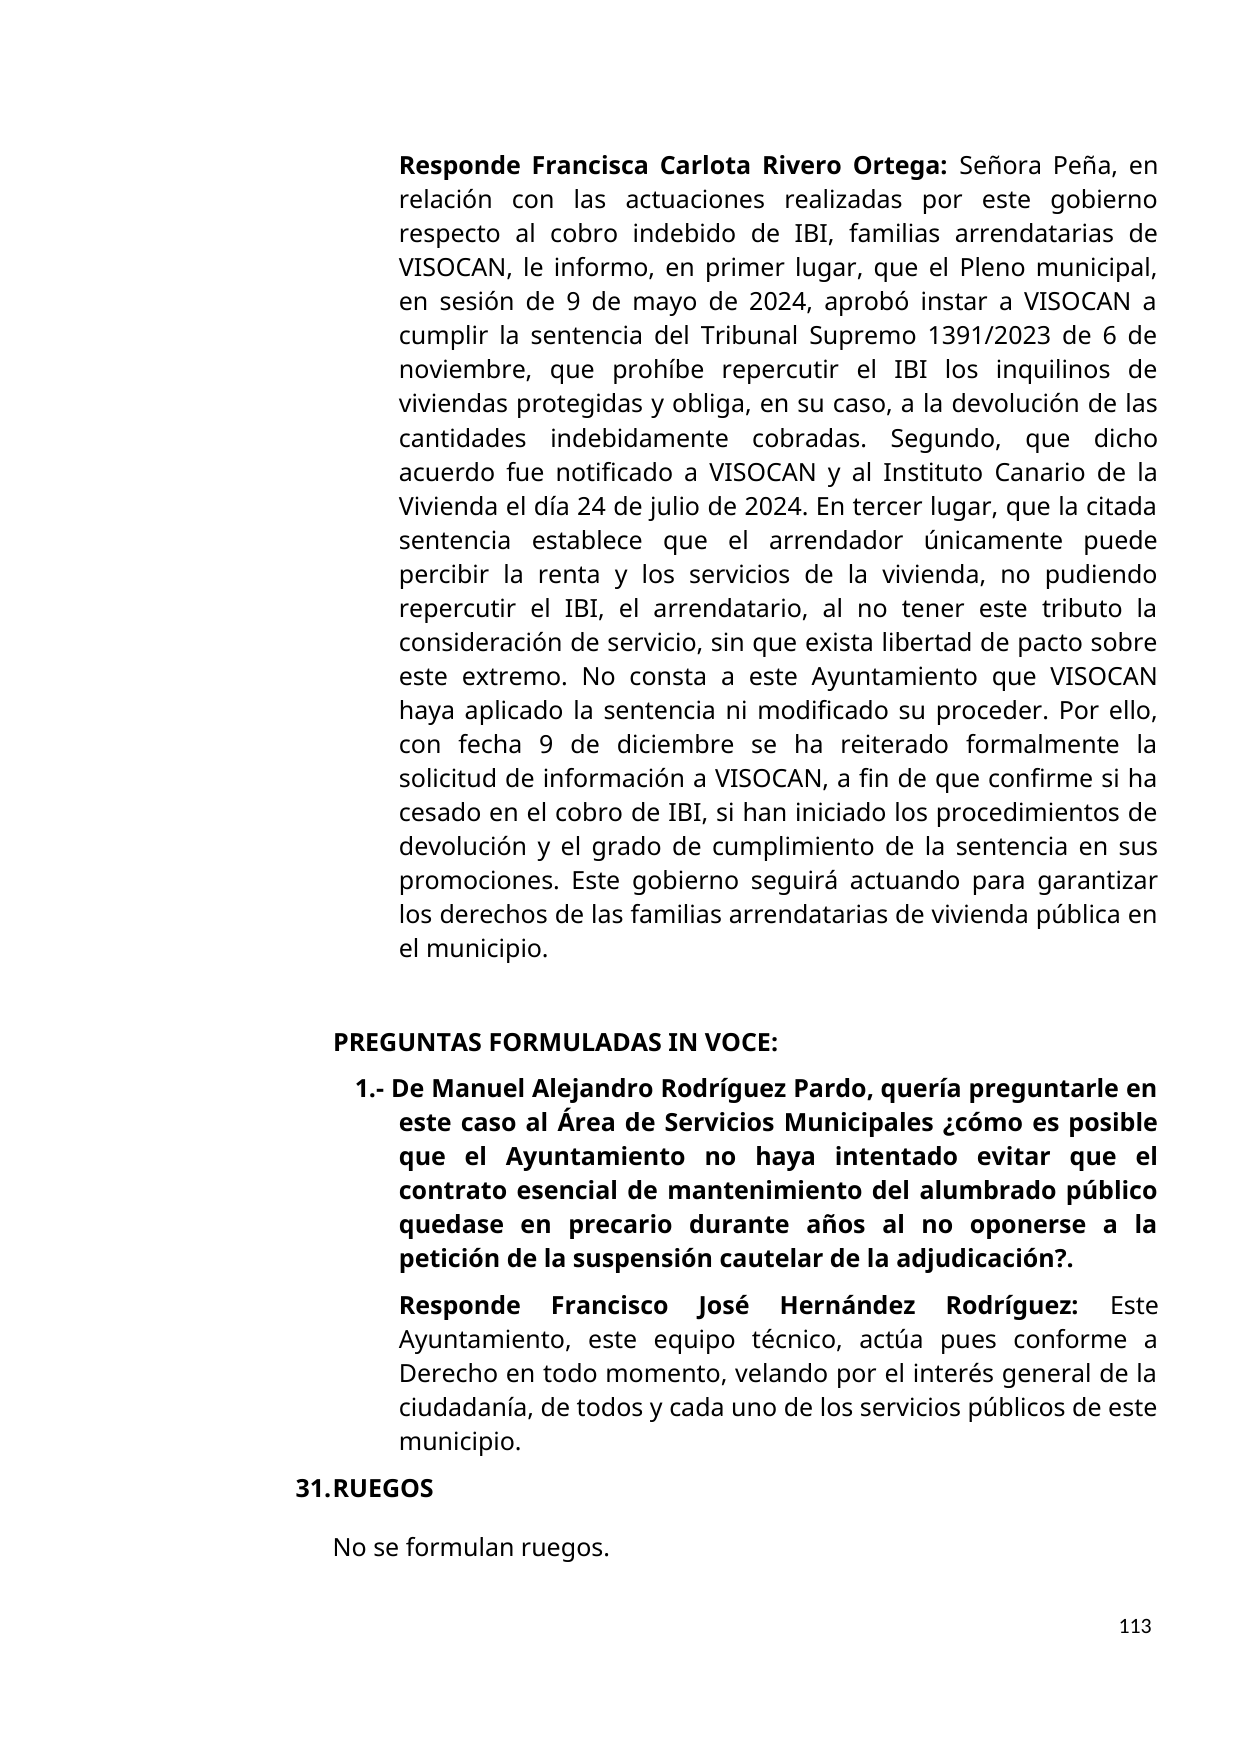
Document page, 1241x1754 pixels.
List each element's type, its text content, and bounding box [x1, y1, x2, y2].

text Responde Francisca Carlota Rivero Ortega: Señora Peña, en relación con las actuaciones realizadas por este gobierno respecto al cobro indebido de IBI, familias arrendatarias de VISOCAN, le informo, en primer lugar, que el Pleno municipal, en sesión de 9 de mayo de 2024, aprobó instar a VISOCAN a cumplir la sentencia del Tribunal Supremo 1391/2023 de 6 de noviembre, que prohíbe repercutir el IBI los inquilinos de viviendas protegidas y obliga, en su caso, a la devolución de las cantidades indebidamente cobradas. Segundo, que dicho acuerdo fue notificado a VISOCAN y al Instituto Canario de la Vivienda el día 24 de julio de 2024. En tercer lugar, que la citada sentencia establece que el arrendador únicamente puede percibir la renta y los servicios de la vivienda, no pudiendo repercutir el IBI, el arrendatario, al no tener este tributo la consideración de servicio, sin que exista libertad de pacto sobre este extremo. No consta a este Ayuntamiento que VISOCAN haya aplicado la sentencia ni modificado su proceder. Por ello, con fecha 9 de diciembre se ha reiterado formalmente la solicitud de información a VISOCAN, a fin de que confirme si ha cesado en el cobro de IBI, si han iniciado los procedimientos de devolución y el grado de cumplimiento de la sentencia en sus promociones. Este gobierno seguirá actuando para garantizar los derechos de las familias arrendatarias de vivienda pública en el municipio. [354, 148, 1159, 965]
list RUEGOS [295, 1471, 1152, 1504]
text Responde Francisco José Hernández Rodríguez: Este Ayuntamiento, este equipo técnico, actúa pues conforme a Derecho en todo momento, velando por el interés general de la ciudadanía, de todos y cada uno de los servicios públicos de este municipio. [399, 1288, 1159, 1458]
text 1.- De Manuel Alejandro Rodríguez Pardo, quería preguntarle en este caso al Área de Servicios Municipales ¿cómo es posible que el Ayuntamiento no haya intentado evitar que el contrato esencial de mantenimiento del alumbrado público quedase en precario durante años al no oponerse a la petición de la suspensión cautelar de la adjudicación?. [354, 1071, 1159, 1275]
text PREGUNTAS FORMULADAS IN VOCE: [333, 1024, 1152, 1058]
text No se formulan ruegos. [332, 1529, 1152, 1564]
